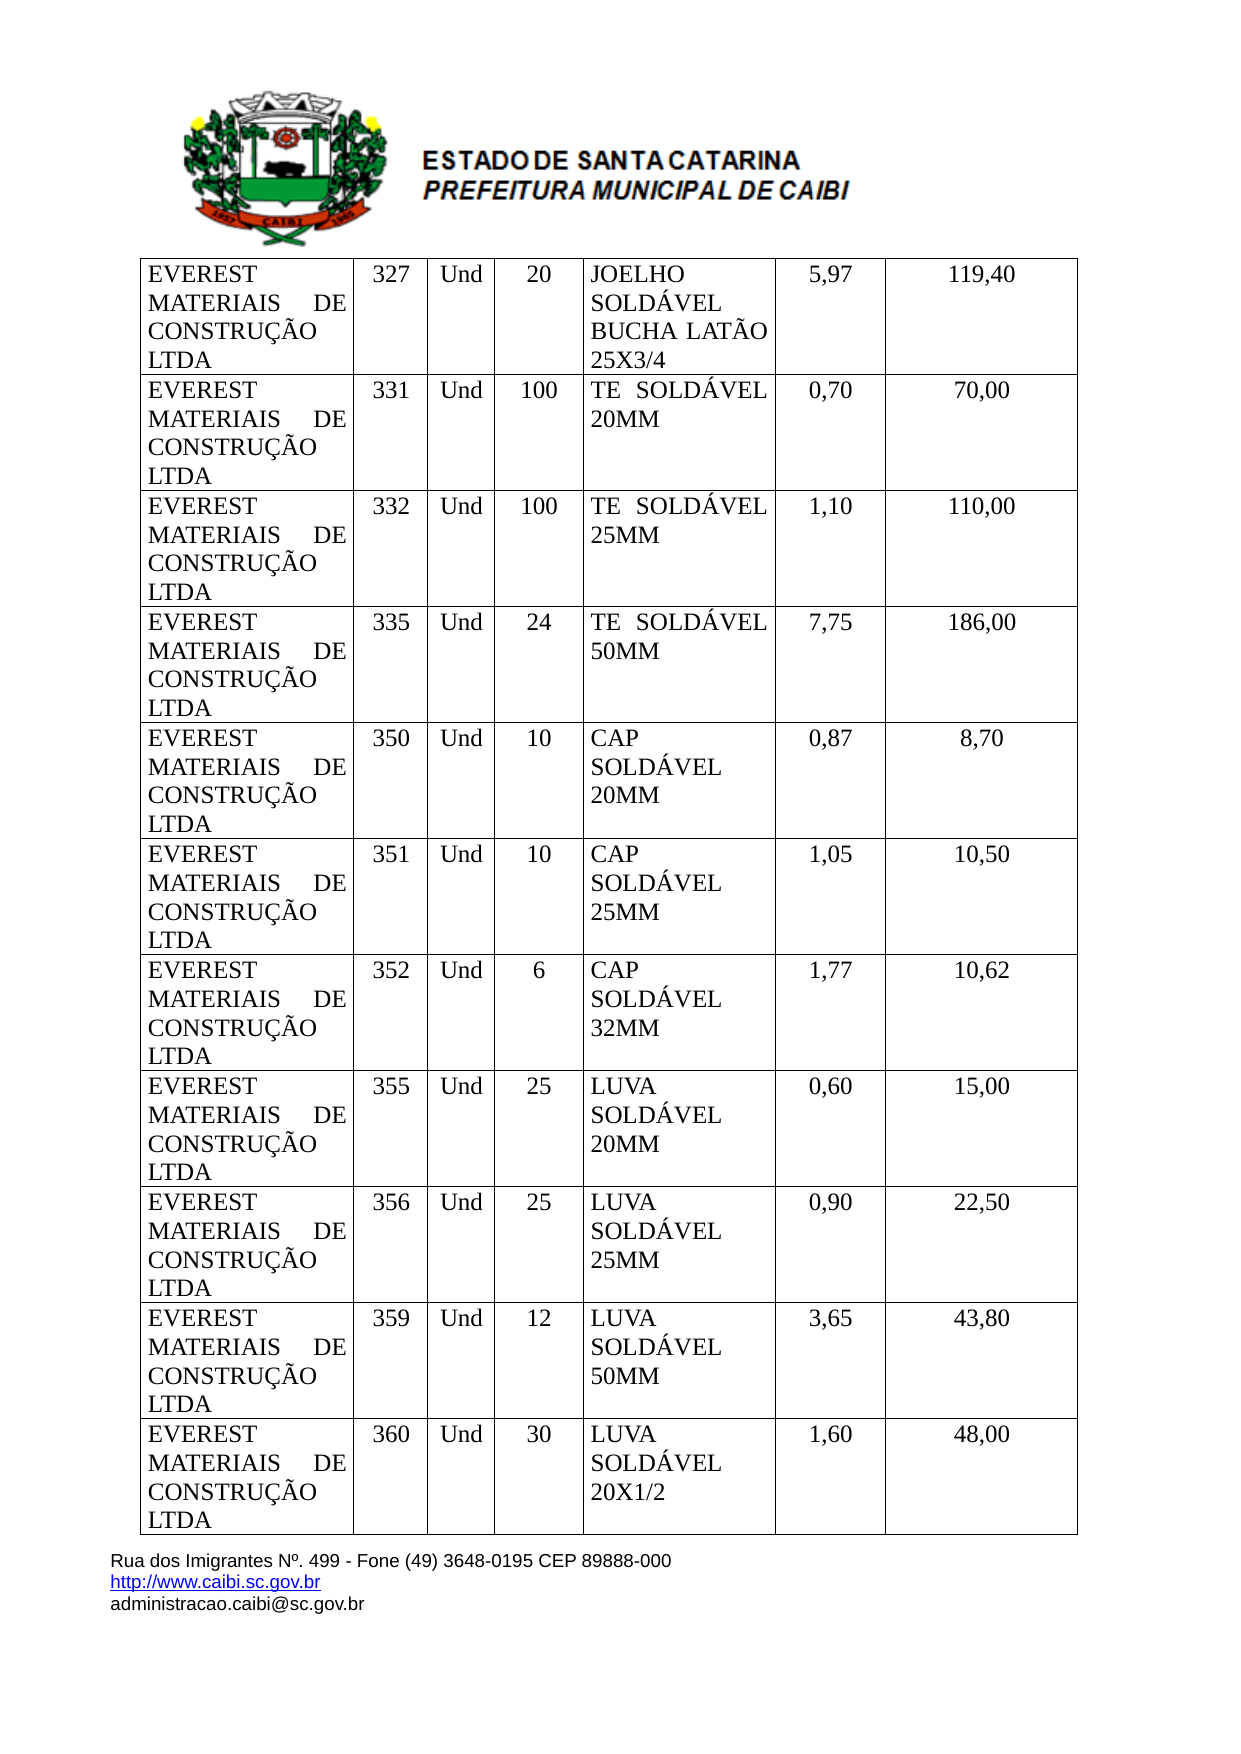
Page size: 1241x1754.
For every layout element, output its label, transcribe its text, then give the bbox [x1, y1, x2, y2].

table_cell 356 [354, 1187, 427, 1302]
table_cell 70,00 [886, 375, 1077, 490]
table_cell 8,70 [886, 723, 1077, 838]
table_cell Und [428, 259, 494, 374]
table_cell LUVA SOLDÁVEL 20MM [584, 1071, 775, 1186]
table_cell 351 [354, 839, 427, 954]
table_cell 0,90 [776, 1187, 885, 1302]
table_cell 186,00 [886, 607, 1077, 722]
table_cell CAP SOLDÁVEL 25MM [584, 839, 775, 954]
table_cell 20 [495, 259, 583, 374]
table_cell 355 [354, 1071, 427, 1186]
table_cell 6 [495, 955, 583, 1070]
table_cell Und [428, 723, 494, 838]
table_cell 0,87 [776, 723, 885, 838]
table_cell LUVA SOLDÁVEL 50MM [584, 1303, 775, 1418]
table_cell Und [428, 607, 494, 722]
table_cell 25 [495, 1071, 583, 1186]
table_cell EVEREST MATERIAIS DE CONSTRUÇÃO LTDA [141, 1071, 353, 1186]
table_cell LUVA SOLDÁVEL 25MM [584, 1187, 775, 1302]
table_cell Und [428, 1419, 494, 1534]
table_cell EVEREST MATERIAIS DE CONSTRUÇÃO LTDA [141, 259, 353, 374]
table_cell 100 [495, 491, 583, 606]
table_cell 360 [354, 1419, 427, 1534]
table_cell 1,10 [776, 491, 885, 606]
table_cell 0,70 [776, 375, 885, 490]
table_cell JOELHO SOLDÁVEL BUCHA LATÃO 25X3/4 [584, 259, 775, 374]
table_cell LUVA SOLDÁVEL 20X1/2 [584, 1419, 775, 1534]
table_cell EVEREST MATERIAIS DE CONSTRUÇÃO LTDA [141, 1187, 353, 1302]
table_cell Und [428, 1303, 494, 1418]
table_cell 335 [354, 607, 427, 722]
table_cell 1,05 [776, 839, 885, 954]
table_cell EVEREST MATERIAIS DE CONSTRUÇÃO LTDA [141, 1303, 353, 1418]
table_cell 0,60 [776, 1071, 885, 1186]
table_cell 22,50 [886, 1187, 1077, 1302]
table_cell 30 [495, 1419, 583, 1534]
table_cell 332 [354, 491, 427, 606]
table_cell 1,77 [776, 955, 885, 1070]
table_cell 24 [495, 607, 583, 722]
table_cell 10,62 [886, 955, 1077, 1070]
table_cell 43,80 [886, 1303, 1077, 1418]
table_cell 1,60 [776, 1419, 885, 1534]
table_cell 15,00 [886, 1071, 1077, 1186]
table_cell 119,40 [886, 259, 1077, 374]
table_cell EVEREST MATERIAIS DE CONSTRUÇÃO LTDA [141, 1419, 353, 1534]
table_cell 5,97 [776, 259, 885, 374]
table_cell 10,50 [886, 839, 1077, 954]
table_cell 48,00 [886, 1419, 1077, 1534]
table_cell 25 [495, 1187, 583, 1302]
table_cell EVEREST MATERIAIS DE CONSTRUÇÃO LTDA [141, 723, 353, 838]
table_cell CAP SOLDÁVEL 32MM [584, 955, 775, 1070]
table_cell EVEREST MATERIAIS DE CONSTRUÇÃO LTDA [141, 491, 353, 606]
table_cell 7,75 [776, 607, 885, 722]
table_cell EVEREST MATERIAIS DE CONSTRUÇÃO LTDA [141, 839, 353, 954]
table_cell Und [428, 1071, 494, 1186]
table_cell Und [428, 839, 494, 954]
table_cell Und [428, 955, 494, 1070]
table_cell 359 [354, 1303, 427, 1418]
table_cell EVEREST MATERIAIS DE CONSTRUÇÃO LTDA [141, 375, 353, 490]
table_cell 3,65 [776, 1303, 885, 1418]
table_cell TE SOLDÁVEL 50MM [584, 607, 775, 722]
table_cell EVEREST MATERIAIS DE CONSTRUÇÃO LTDA [141, 955, 353, 1070]
table_cell 331 [354, 375, 427, 490]
table_cell Und [428, 1187, 494, 1302]
table_cell 110,00 [886, 491, 1077, 606]
table_cell EVEREST MATERIAIS DE CONSTRUÇÃO LTDA [141, 607, 353, 722]
table_cell 10 [495, 839, 583, 954]
table_cell Und [428, 491, 494, 606]
table_cell CAP SOLDÁVEL 20MM [584, 723, 775, 838]
table_cell 100 [495, 375, 583, 490]
table_cell 352 [354, 955, 427, 1070]
table_cell 350 [354, 723, 427, 838]
table_cell TE SOLDÁVEL 25MM [584, 491, 775, 606]
table_cell 10 [495, 723, 583, 838]
table_cell TE SOLDÁVEL 20MM [584, 375, 775, 490]
table_cell 12 [495, 1303, 583, 1418]
table_cell Und [428, 375, 494, 490]
table_cell 327 [354, 259, 427, 374]
